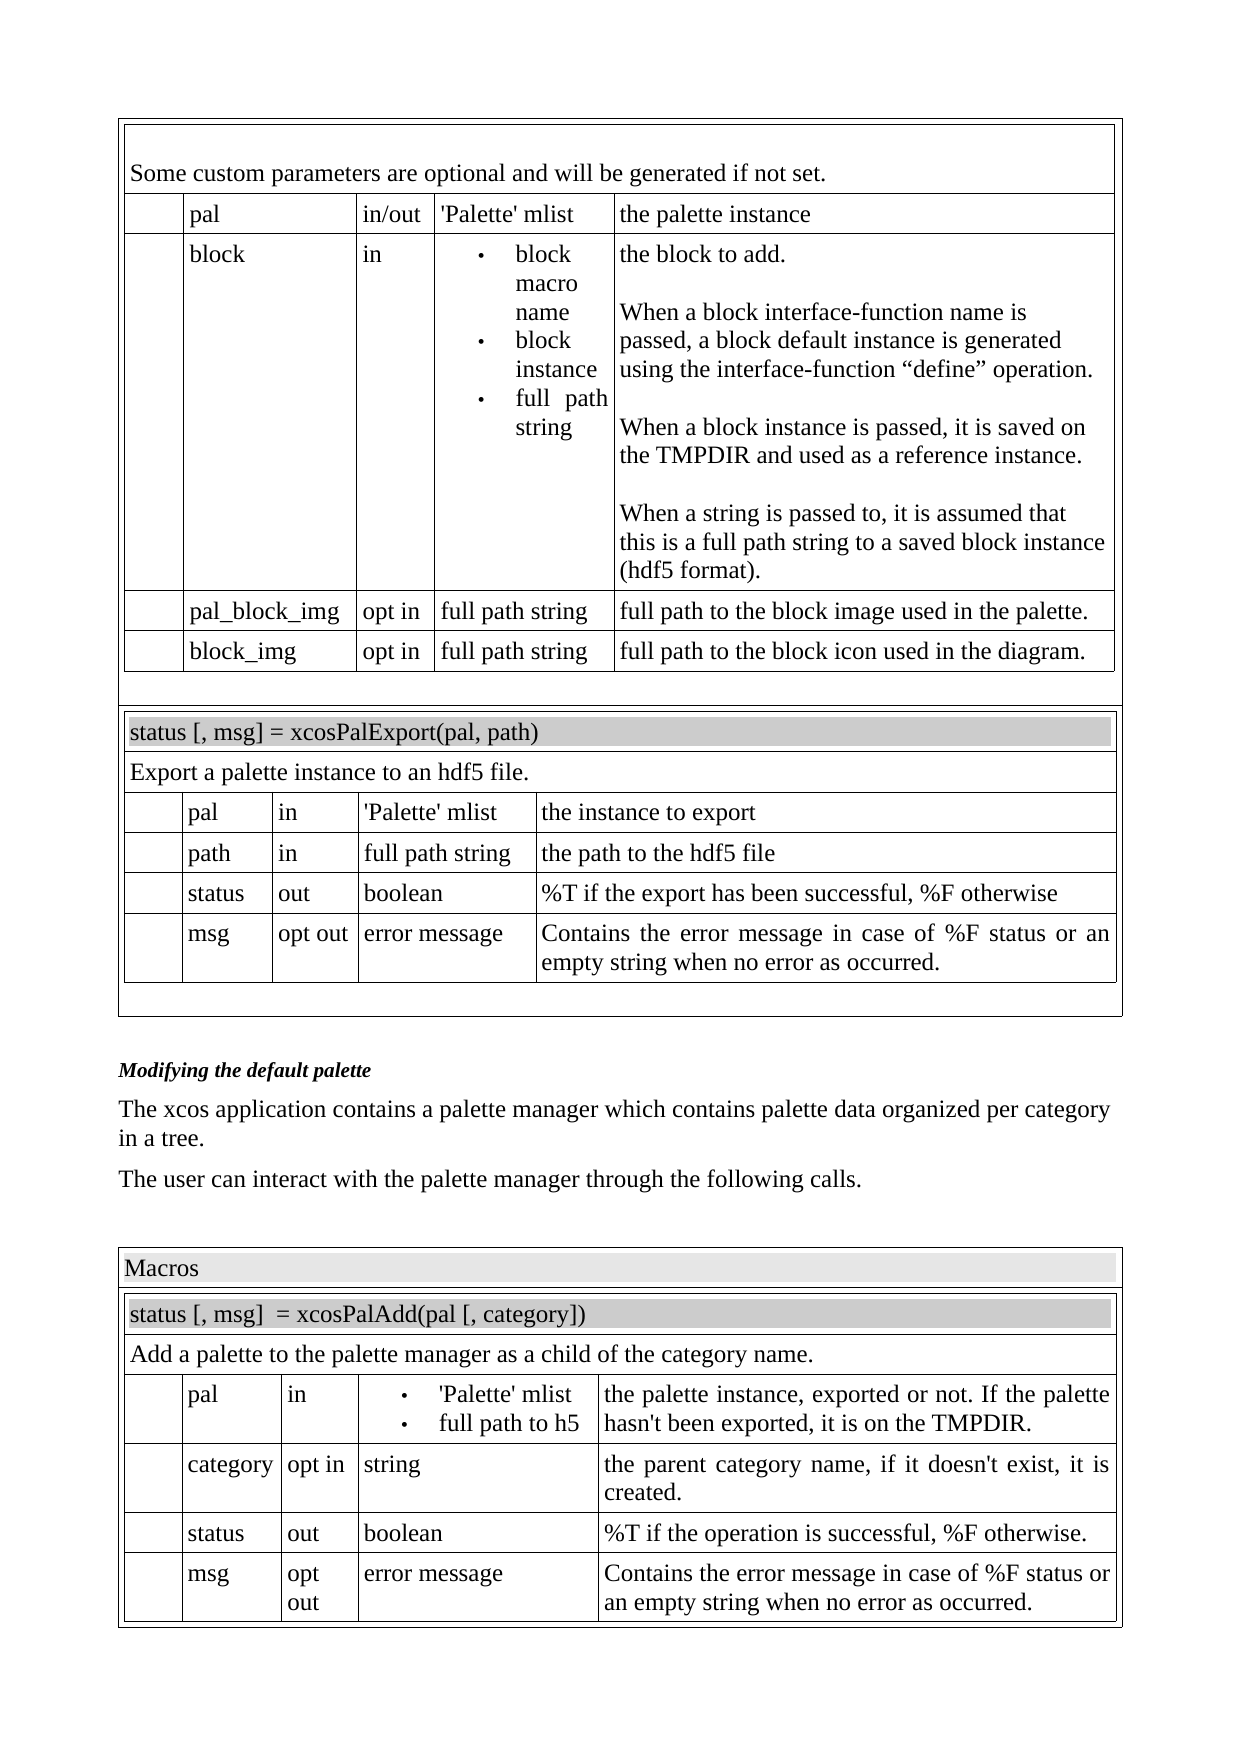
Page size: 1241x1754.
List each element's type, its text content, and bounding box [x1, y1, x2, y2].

subtitle Modifying the default palette [118, 1057, 1122, 1082]
table_cell out [273, 873, 358, 912]
table_cell [125, 234, 183, 590]
table_cell [125, 833, 182, 872]
table_cell in [273, 833, 358, 872]
table_cell Contains the error message in case of %F status or an empty string when no error as occurred. [599, 1553, 1116, 1621]
table_cell boolean [359, 1513, 598, 1552]
table_cell [125, 1513, 182, 1552]
table_cell in [357, 234, 434, 590]
table_cell full path string [435, 631, 614, 671]
table_cell the path to the hdf5 file [537, 833, 1116, 872]
table_cell in/out [357, 194, 434, 233]
table_cell Export a palette instance to an hdf5 file. [125, 752, 1116, 792]
table_cell error message [359, 1553, 598, 1621]
table_cell 'Palette' mlist [435, 194, 614, 233]
table_cell opt out [282, 1553, 358, 1621]
table_cell block [184, 234, 356, 590]
table_cell [119, 1288, 1122, 1627]
table_cell the palette instance [615, 194, 1114, 233]
table_cell [125, 1553, 182, 1621]
table_cell block macro name block instance full path string [435, 234, 614, 590]
table_cell pal_block_img [184, 591, 356, 630]
table_cell %T if the export has been successful, %F otherwise [537, 873, 1116, 912]
table_header Macros [119, 1248, 1122, 1287]
table_cell Contains the error message in case of %F status or an empty string when no error as occurred. [537, 914, 1116, 982]
table_header status [, msg] = xcosPalAdd(pal [, category]) [125, 1294, 1116, 1333]
table_cell status [183, 873, 272, 912]
table_cell boolean [359, 873, 536, 912]
table_cell [125, 1444, 182, 1512]
table_cell 'Palette' mlist full path to h5 [359, 1375, 598, 1443]
table_cell pal [183, 793, 272, 832]
table_cell [119, 119, 1122, 705]
table_cell pal [184, 194, 356, 233]
table_cell opt in [357, 631, 434, 671]
table_cell opt in [357, 591, 434, 630]
table_cell the parent category name, if it doesn't exist, it is created. [599, 1444, 1116, 1512]
table_cell the palette instance, exported or not. If the palette hasn't been exported, it is on the TMPDIR. [599, 1375, 1116, 1443]
table_cell Add a palette to the palette manager as a child of the category name. [125, 1335, 1116, 1374]
table_cell status [183, 1513, 281, 1552]
table_cell error message [359, 914, 536, 982]
table_cell the block to add. When a block interface-function name is passed, a block default instance is generated using the interface-function “define” operation. When a block instance is passed, it is saved on the TMPDIR and used as a reference instance. When a string is passed to, it is assumed that this is a full path string to a saved block instance (hdf5 format). [615, 234, 1114, 590]
table_cell in [273, 793, 358, 832]
table_cell out [282, 1513, 358, 1552]
table_cell path [183, 833, 272, 872]
table_cell [125, 194, 183, 233]
table_cell category [183, 1444, 281, 1512]
text The user can interact with the palette manager through the following calls. [118, 1164, 1122, 1193]
table_cell Some custom parameters are optional and will be generated if not set. [125, 125, 1114, 193]
table_cell %T if the operation is successful, %F otherwise. [599, 1513, 1116, 1552]
table_cell full path string [435, 591, 614, 630]
table_cell msg [183, 914, 272, 982]
table_cell the instance to export [537, 793, 1116, 832]
table_cell [125, 631, 183, 671]
table_cell [119, 706, 1122, 1016]
table_cell 'Palette' mlist [359, 793, 536, 832]
table_cell pal [183, 1375, 281, 1443]
table_cell [125, 793, 182, 832]
table_cell full path string [359, 833, 536, 872]
table_cell [125, 591, 183, 630]
table_cell full path to the block image used in the palette. [615, 591, 1114, 630]
text The xcos application contains a palette manager which contains palette data organized per category in a tree. [118, 1094, 1122, 1152]
table_cell opt out [273, 914, 358, 982]
table_cell full path to the block icon used in the diagram. [615, 631, 1114, 671]
table_header status [, msg] = xcosPalExport(pal, path) [125, 712, 1116, 751]
table_cell in [282, 1375, 358, 1443]
table_cell msg [183, 1553, 281, 1621]
table_cell string [359, 1444, 598, 1512]
table_cell [125, 1375, 182, 1443]
table_cell opt in [282, 1444, 358, 1512]
table_cell [125, 873, 182, 912]
table_cell [125, 914, 182, 982]
table_cell block_img [184, 631, 356, 671]
